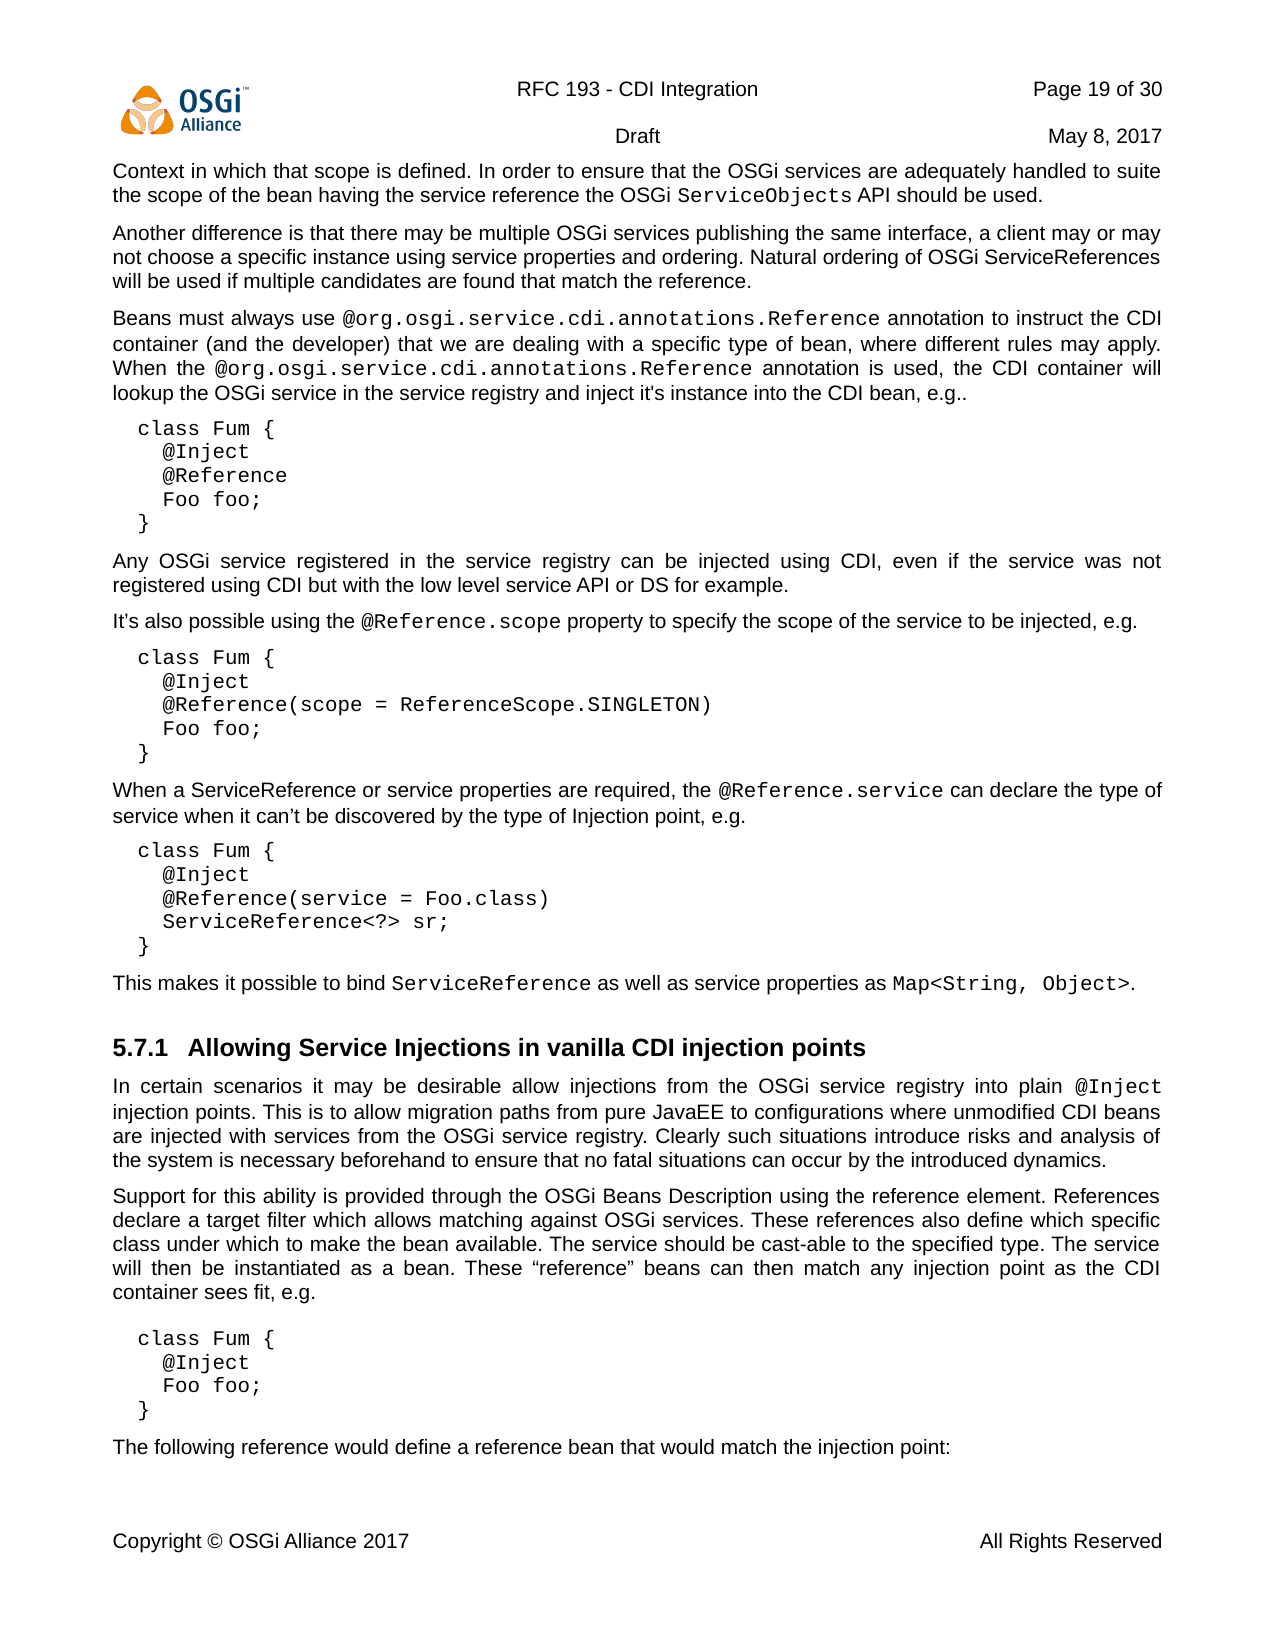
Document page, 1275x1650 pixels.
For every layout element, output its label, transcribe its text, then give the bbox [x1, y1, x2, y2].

text class Fum { [112, 418, 1162, 441]
text @Reference(scope = ReferenceScope.SINGLETON) [112, 694, 1162, 718]
text This makes it possible to bind ServiceReference as well as service properties as Map<String, Object>. [112, 971, 1162, 997]
text class Fum { [112, 1328, 1162, 1352]
text } [112, 742, 1162, 765]
text @Reference(service = Foo.class) [112, 887, 1162, 911]
text @Inject [112, 671, 1162, 694]
text It’s also possible using the @Reference.scope property to specify the scope of the service to be injected, e.g. [112, 609, 1162, 635]
text Another difference is that there may be multiple OSGi services publishing the same interface, a client may or may not choose a specific instance using service properties and ordering. Natural ordering of OSGi ServiceReferences will be used if multiple candidates are found that match the reference. [112, 221, 1162, 293]
picture [113, 78, 257, 142]
text } [112, 935, 1162, 958]
text Any OSGi service registered in the service registry can be injected using CDI, even if the service was not registered using CDI but with the low level service API or DS for example. [112, 548, 1162, 596]
text Context in which that scope is defined. In order to ensure that the OSGi services are adequately handled to suite the scope of the bean having the service reference the OSGi ServiceObjects API should be used. [112, 159, 1162, 209]
text class Fum { [112, 840, 1162, 864]
subtitle Allowing Service Injections in vanilla CDI injection points [112, 1033, 1162, 1062]
text @Reference [112, 465, 1162, 489]
text Support for this ability is provided through the OSGi Beans Description using the reference element. References declare a target filter which allows matching against OSGi services. These references also define which specific class under which to make the bean available. The service should be cast-able to the specified type. The service will then be instantiated as a bean. These “reference” beans can then match any injection point as the CDI container sees fit, e.g. [112, 1184, 1162, 1304]
text @Inject [112, 441, 1162, 465]
text } [112, 1399, 1162, 1423]
text Beans must always use @org.osgi.service.cdi.annotations.Reference annotation to instruct the CDI container (and the developer) that we are dealing with a specific type of bean, where different rules may apply. When the @org.osgi.service.cdi.annotations.Reference annotation is used, the CDI container will lookup the OSGi service in the service registry and inject it's instance into the CDI bean, e.g.. [112, 306, 1162, 405]
text When a ServiceReference or service properties are required, the @Reference.service can declare the type of service when it can’t be discovered by the type of Injection point, e.g. [112, 778, 1162, 828]
text Foo foo; [112, 1375, 1162, 1399]
text In certain scenarios it may be desirable allow injections from the OSGi service registry into plain @Inject injection points. This is to allow migration paths from pure JavaEE to configurations where unmodified CDI beans are injected with services from the OSGi service registry. Clearly such situations introduce risks and analysis of the system is necessary beforehand to ensure that no fatal situations can occur by the introduced dynamics. [112, 1074, 1162, 1172]
text @Inject [112, 864, 1162, 887]
text } [112, 512, 1162, 536]
text ServiceReference<?> sr; [112, 911, 1162, 935]
text @Inject [112, 1352, 1162, 1375]
text Foo foo; [112, 718, 1162, 742]
text Foo foo; [112, 489, 1162, 512]
text The following reference would define a reference bean that would match the injection point: [112, 1435, 1162, 1459]
text class Fum { [112, 647, 1162, 671]
